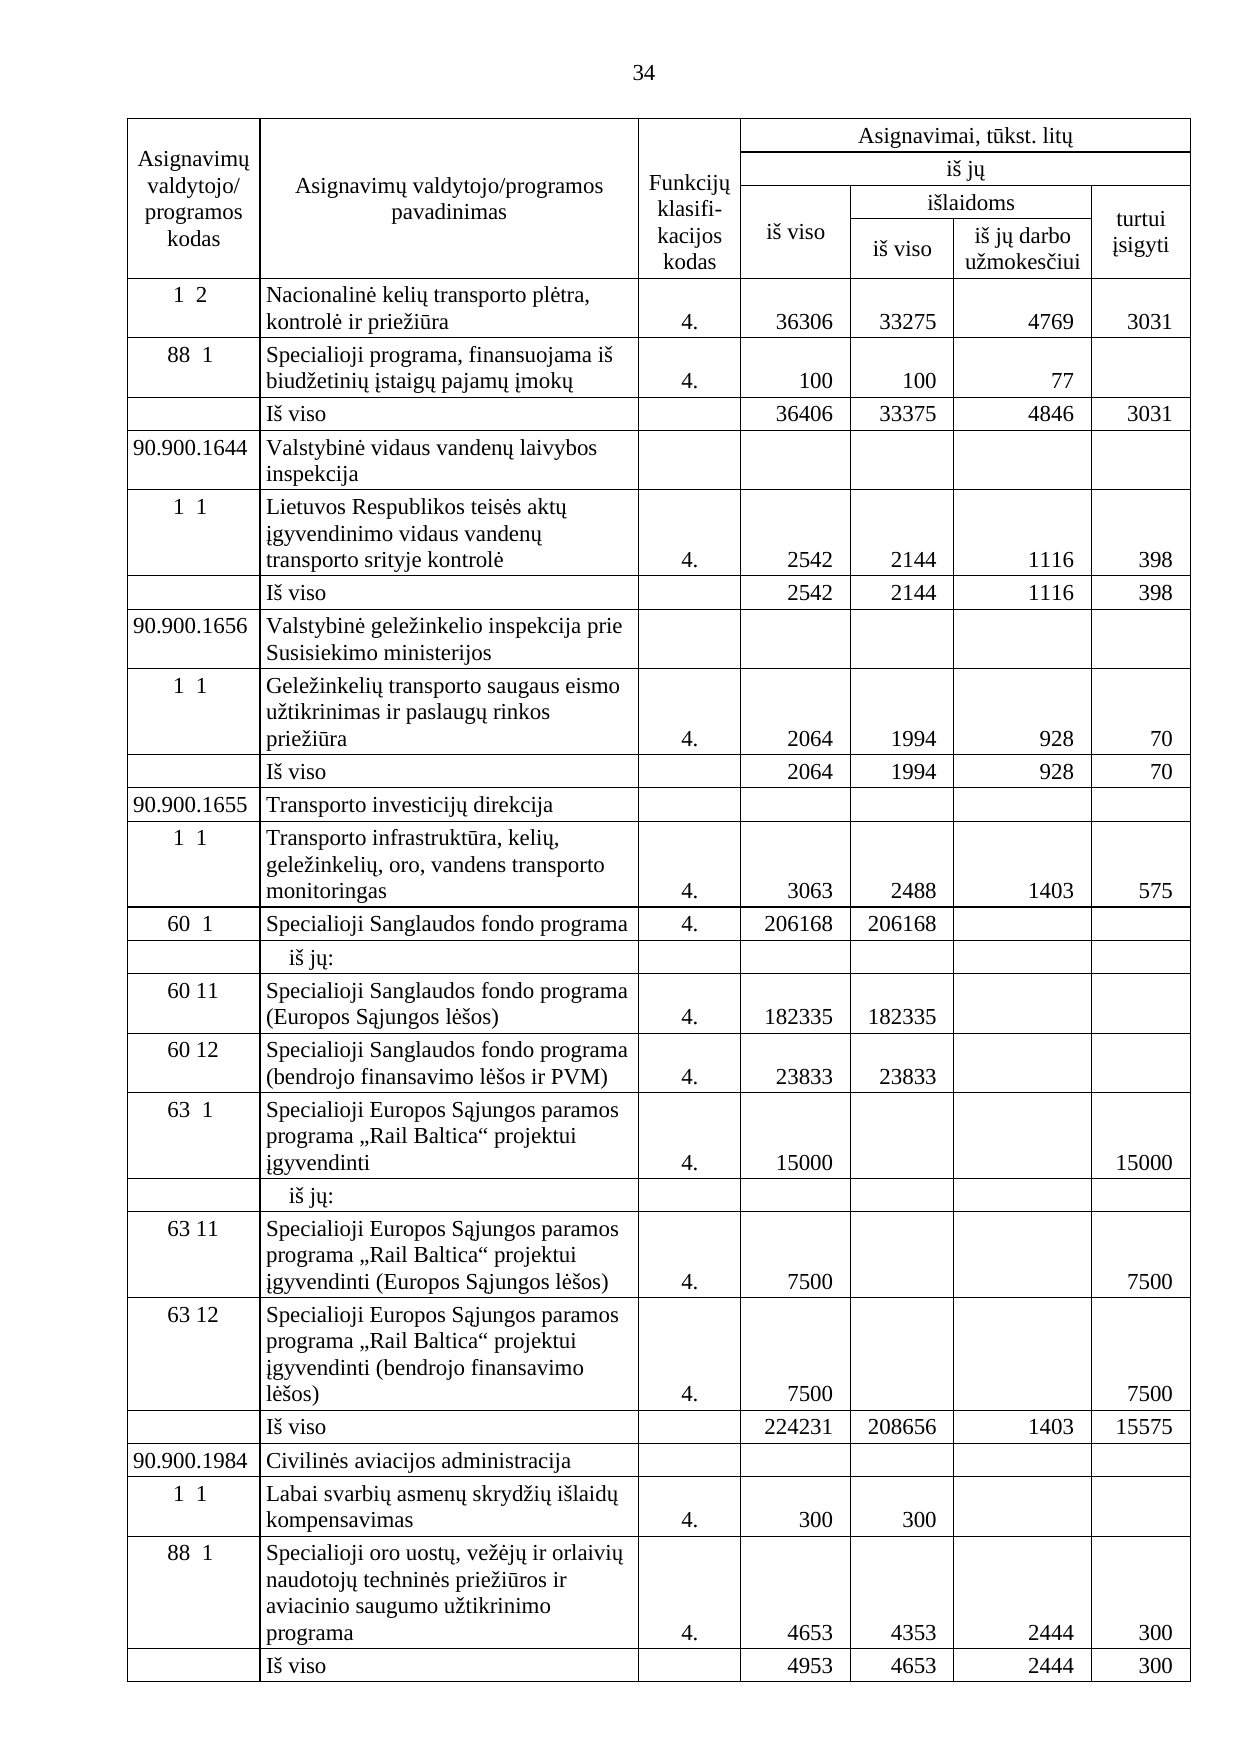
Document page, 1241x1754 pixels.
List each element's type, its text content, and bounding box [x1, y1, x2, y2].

table_cell [1092, 788, 1190, 821]
table_cell 63 11 [128, 1212, 259, 1297]
table_cell [639, 398, 740, 430]
table_cell 4. [639, 669, 740, 754]
table_cell 4769 [954, 279, 1091, 337]
table_cell Iš viso [261, 755, 638, 787]
table_cell iš jų [741, 153, 1190, 184]
table_cell [741, 1444, 850, 1476]
table_cell 4653 [851, 1649, 953, 1681]
table_cell [954, 974, 1091, 1032]
table_cell 398 [1092, 490, 1190, 575]
table_cell 224231 [741, 1411, 850, 1443]
table_cell Iš viso [261, 1411, 638, 1443]
table_cell [851, 1179, 953, 1211]
table_cell 15000 [1092, 1093, 1190, 1178]
table_cell Specialioji programa, finansuojama iš biudžetinių įstaigų pajamų įmokų [261, 338, 638, 397]
table_cell 2542 [741, 576, 850, 608]
table_cell 300 [851, 1477, 953, 1536]
table_cell iš viso [741, 186, 850, 277]
table_cell [851, 1212, 953, 1297]
table_cell Iš viso [261, 398, 638, 430]
table_cell [639, 755, 740, 787]
table_cell 4953 [741, 1649, 850, 1681]
table_cell [851, 1093, 953, 1178]
table_cell [851, 788, 953, 821]
table_cell 4. [639, 1477, 740, 1536]
table_cell 63 1 [128, 1093, 259, 1178]
table_cell 4. [639, 1537, 740, 1648]
table_cell [954, 1093, 1091, 1178]
table_cell [851, 1298, 953, 1409]
table_cell Specialioji Europos Sąjungos paramos programa „Rail Baltica“ projektui įgyvendinti (Europos Sąjungos lėšos) [261, 1212, 638, 1297]
table_cell [639, 788, 740, 821]
table_cell [954, 1477, 1091, 1536]
table_cell [1092, 610, 1190, 668]
table_cell 36306 [741, 279, 850, 337]
table_cell 7500 [1092, 1298, 1190, 1409]
table_cell 2064 [741, 755, 850, 787]
table_cell 23833 [741, 1034, 850, 1092]
table_cell Specialioji Sanglaudos fondo programa (Europos Sąjungos lėšos) [261, 974, 638, 1032]
table_cell [954, 431, 1091, 489]
table_header Asignavimų valdytojo/ programos kodas [128, 119, 259, 277]
table_cell [639, 431, 740, 489]
table_cell [639, 1444, 740, 1476]
table_cell [851, 941, 953, 973]
table_cell [954, 1179, 1091, 1211]
table_cell [1092, 908, 1190, 940]
table_cell 928 [954, 755, 1091, 787]
table_cell [954, 941, 1091, 973]
table_cell 1116 [954, 576, 1091, 608]
table_cell [954, 908, 1091, 940]
table_cell 7500 [1092, 1212, 1190, 1297]
table_cell Specialioji Sanglaudos fondo programa (bendrojo finansavimo lėšos ir PVM) [261, 1034, 638, 1092]
table_cell 1994 [851, 669, 953, 754]
table_cell 4. [639, 1298, 740, 1409]
table_cell 88 1 [128, 1537, 259, 1648]
table_cell iš viso [851, 219, 953, 277]
table_cell 33275 [851, 279, 953, 337]
table_cell [954, 1034, 1091, 1092]
table_cell [639, 1179, 740, 1211]
table_cell Iš viso [261, 1649, 638, 1681]
table_cell Specialioji Europos Sąjungos paramos programa „Rail Baltica“ projektui įgyvendinti [261, 1093, 638, 1178]
table_cell [128, 1179, 259, 1211]
table_header Funkcijų klasifi­kacijos kodas [639, 119, 740, 277]
table_cell Labai svarbių asmenų skrydžių išlaidų kompensavimas [261, 1477, 638, 1536]
table_cell 4. [639, 279, 740, 337]
table_cell 3031 [1092, 279, 1190, 337]
table_cell 90.900.1644 [128, 431, 259, 489]
table_cell [954, 788, 1091, 821]
table_cell [639, 610, 740, 668]
table_cell 182335 [851, 974, 953, 1032]
table_cell [128, 1411, 259, 1443]
table_cell [1092, 431, 1190, 489]
table_cell 2444 [954, 1537, 1091, 1648]
table_cell [1092, 1477, 1190, 1536]
table_cell 7500 [741, 1298, 850, 1409]
table_cell 4. [639, 908, 740, 940]
table_cell 100 [851, 338, 953, 397]
table_header Asignavimai, tūkst. litų [741, 119, 1190, 151]
table_cell 182335 [741, 974, 850, 1032]
table_cell 63 12 [128, 1298, 259, 1409]
table_cell turtui įsigyti [1092, 186, 1190, 277]
table_cell [1092, 338, 1190, 397]
table_cell 928 [954, 669, 1091, 754]
table_cell 100 [741, 338, 850, 397]
table_cell 2064 [741, 669, 850, 754]
table_cell Civilinės aviacijos administracija [261, 1444, 638, 1476]
table_cell Lietuvos Respublikos teisės aktų įgyvendinimo vidaus vandenų transporto srityje kontrolė [261, 490, 638, 575]
table_cell 2488 [851, 822, 953, 906]
table_cell 4653 [741, 1537, 850, 1648]
table_cell Valstybinė vidaus vandenų laivybos inspekcija [261, 431, 638, 489]
table_cell 90.900.1655 [128, 788, 259, 821]
table_cell Transporto investicijų direkcija [261, 788, 638, 821]
table_cell 4. [639, 1093, 740, 1178]
table_cell [1092, 974, 1190, 1032]
table_cell [1092, 1179, 1190, 1211]
table_cell 7500 [741, 1212, 850, 1297]
table_cell [741, 1179, 850, 1211]
table_cell 1403 [954, 1411, 1091, 1443]
table_cell Geležinkelių transporto saugaus eismo užtikrinimas ir paslaugų rinkos priežiūra [261, 669, 638, 754]
table_cell 60 12 [128, 1034, 259, 1092]
table_cell 1403 [954, 822, 1091, 906]
table_cell 4. [639, 1034, 740, 1092]
table_cell 23833 [851, 1034, 953, 1092]
table_cell 300 [1092, 1649, 1190, 1681]
table_cell [1092, 941, 1190, 973]
table_cell 90.900.1984 [128, 1444, 259, 1476]
table_cell Specialioji Sanglaudos fondo programa [261, 908, 638, 940]
table_cell 33375 [851, 398, 953, 430]
table_cell 575 [1092, 822, 1190, 906]
table_header Asignavimų valdytojo/programos pavadinimas [261, 119, 638, 277]
table_cell [851, 431, 953, 489]
table_cell [128, 1649, 259, 1681]
table_cell 4353 [851, 1537, 953, 1648]
table_cell [741, 610, 850, 668]
table_cell Specialioji Europos Sąjungos paramos programa „Rail Baltica“ projektui įgyvendinti (bendrojo finansavimo lėšos) [261, 1298, 638, 1409]
table_cell [128, 576, 259, 608]
table_cell 4. [639, 490, 740, 575]
table_cell 1 1 [128, 1477, 259, 1536]
table_cell 1 1 [128, 822, 259, 906]
table_cell Iš viso [261, 576, 638, 608]
table_cell [1092, 1034, 1190, 1092]
table_cell [741, 788, 850, 821]
table_cell 70 [1092, 755, 1190, 787]
table_cell 60 1 [128, 908, 259, 940]
table_cell 1116 [954, 490, 1091, 575]
table_cell [128, 398, 259, 430]
table_cell 2444 [954, 1649, 1091, 1681]
table_cell 1994 [851, 755, 953, 787]
table_cell 1 1 [128, 669, 259, 754]
table_cell Nacionalinė kelių transporto plėtra, kontrolė ir priežiūra [261, 279, 638, 337]
table_cell [128, 941, 259, 973]
table_cell [954, 610, 1091, 668]
table_cell [639, 941, 740, 973]
table_cell 60 11 [128, 974, 259, 1032]
table_cell 206168 [741, 908, 850, 940]
table_cell 15000 [741, 1093, 850, 1178]
table_cell 300 [741, 1477, 850, 1536]
table_cell 4. [639, 974, 740, 1032]
table_cell 88 1 [128, 338, 259, 397]
table_cell 70 [1092, 669, 1190, 754]
table_cell [851, 1444, 953, 1476]
table_cell [741, 431, 850, 489]
table_cell 4. [639, 1212, 740, 1297]
table_cell 4846 [954, 398, 1091, 430]
table_cell 398 [1092, 576, 1190, 608]
table_cell [639, 576, 740, 608]
table_cell 15575 [1092, 1411, 1190, 1443]
table_cell [1092, 1444, 1190, 1476]
table_cell 3031 [1092, 398, 1190, 430]
table_cell [851, 610, 953, 668]
table_cell išlaidoms [851, 186, 1091, 218]
table_cell 2144 [851, 576, 953, 608]
table_cell Valstybinė geležinkelio inspekcija prie Susisiekimo ministerijos [261, 610, 638, 668]
table_cell Transporto infrastruktūra, kelių, geležinkelių, oro, vandens transporto monitoringas [261, 822, 638, 906]
table_cell 1 1 [128, 490, 259, 575]
table_cell [639, 1411, 740, 1443]
table_cell 1 2 [128, 279, 259, 337]
table_cell 77 [954, 338, 1091, 397]
table_cell 208656 [851, 1411, 953, 1443]
table_cell [128, 755, 259, 787]
table_cell 90.900.1656 [128, 610, 259, 668]
table_cell 4. [639, 338, 740, 397]
table_cell 206168 [851, 908, 953, 940]
table_cell Specialioji oro uostų, vežėjų ir orlaivių naudotojų techninės priežiūros ir aviacinio saugumo užtikrinimo programa [261, 1537, 638, 1648]
table_cell 2144 [851, 490, 953, 575]
table_cell [954, 1444, 1091, 1476]
table_cell 2542 [741, 490, 850, 575]
table_cell iš jų: [261, 941, 638, 973]
table_cell [741, 941, 850, 973]
table_cell 4. [639, 822, 740, 906]
table_cell iš jų darbo užmokesčiui [954, 219, 1091, 277]
table_cell 36406 [741, 398, 850, 430]
table_cell 3063 [741, 822, 850, 906]
table_cell 300 [1092, 1537, 1190, 1648]
table_cell iš jų: [261, 1179, 638, 1211]
table_cell [639, 1649, 740, 1681]
table_cell [954, 1212, 1091, 1297]
table_cell [954, 1298, 1091, 1409]
